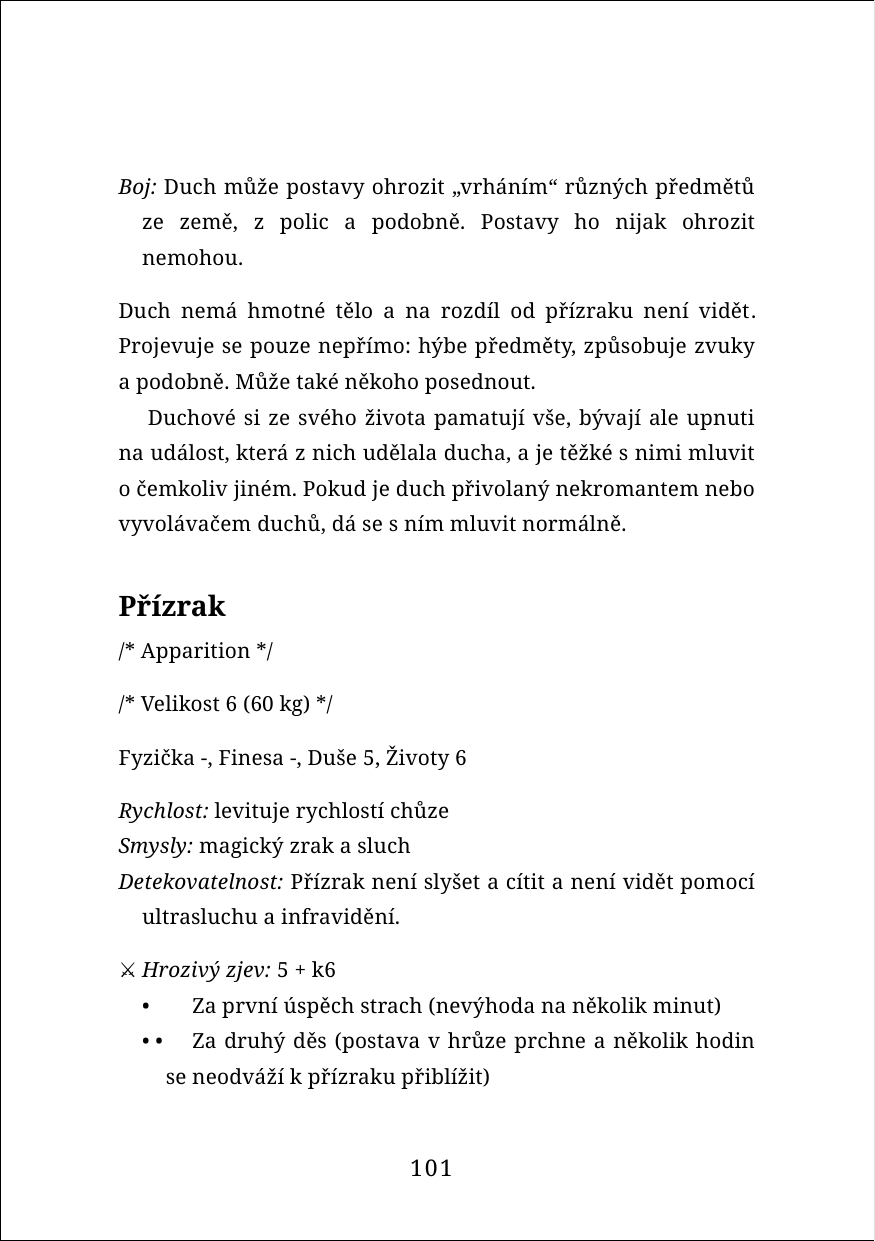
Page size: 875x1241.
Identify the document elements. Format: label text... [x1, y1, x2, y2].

text /* Apparition */ [118, 636, 756, 664]
text ⚔ Hrozivý zjev: 5 + k6 [118, 956, 756, 984]
text Smysly: magický zrak a sluch [118, 831, 756, 860]
text Boj: Duch může postavy ohrozit „vrháním“ různých předmětů ze země, z polic a podobně. Postavy ho nijak ohrozit nemohou. [118, 172, 756, 271]
text /* Velikost 6 (60 kg) */ [118, 689, 756, 718]
text • Za první úspěch strach (nevýhoda na několik minut) [142, 991, 756, 1019]
subtitle Přízrak [118, 586, 756, 624]
text • • Za druhý děs (postava v hrůze prchne a několik hodin se neodváží k přízraku přiblížit) [142, 1027, 756, 1091]
text Rychlost: levituje rychlostí chůze [118, 796, 756, 824]
text Detekovatelnost: Přízrak není slyšet a cítit a není vidět pomocí ultrasluchu a infravidění. [118, 867, 756, 931]
text Duch nemá hmotné tělo a na rozdíl od přízraku není vidět. Projevuje se pouze nepřímo: hýbe předměty, způsobuje zvuky a podobně. Může také někoho posednout. Duchové si ze svého života pamatují vše, bývají ale upnuti na událost, která z nich udělala ducha, a je těžké s nimi mluvit o čemkoliv jiném. Pokud je duch přivolaný nekromantem nebo vyvolávačem duchů, dá se s ním mluvit normálně. [118, 296, 756, 538]
text Fyzička -, Finesa -, Duše 5, Životy 6 [118, 743, 756, 771]
